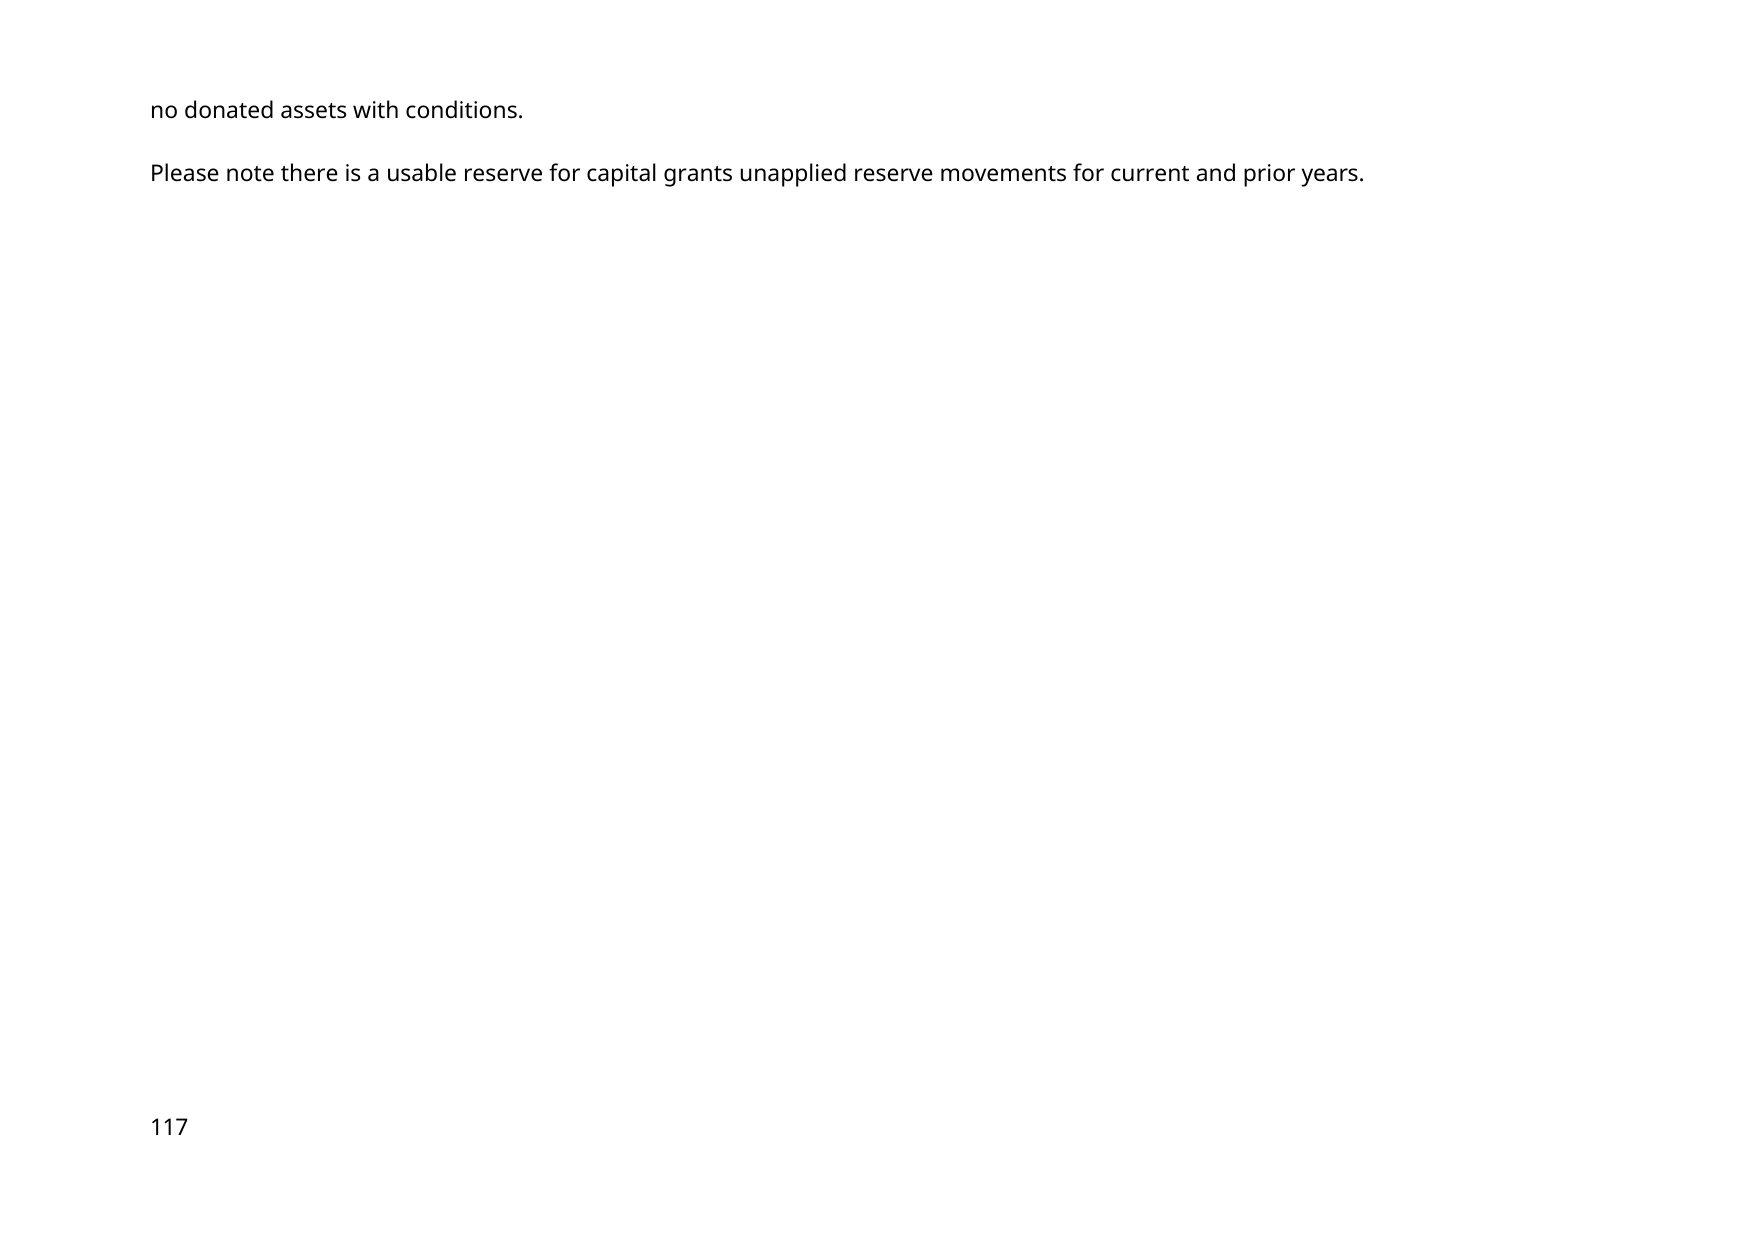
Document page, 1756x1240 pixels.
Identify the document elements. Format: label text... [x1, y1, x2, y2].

text no donated assets with conditions. [150, 94, 1606, 125]
text Please note there is a usable reserve for capital grants unapplied reserve movements for current and prior years. [150, 156, 1726, 188]
